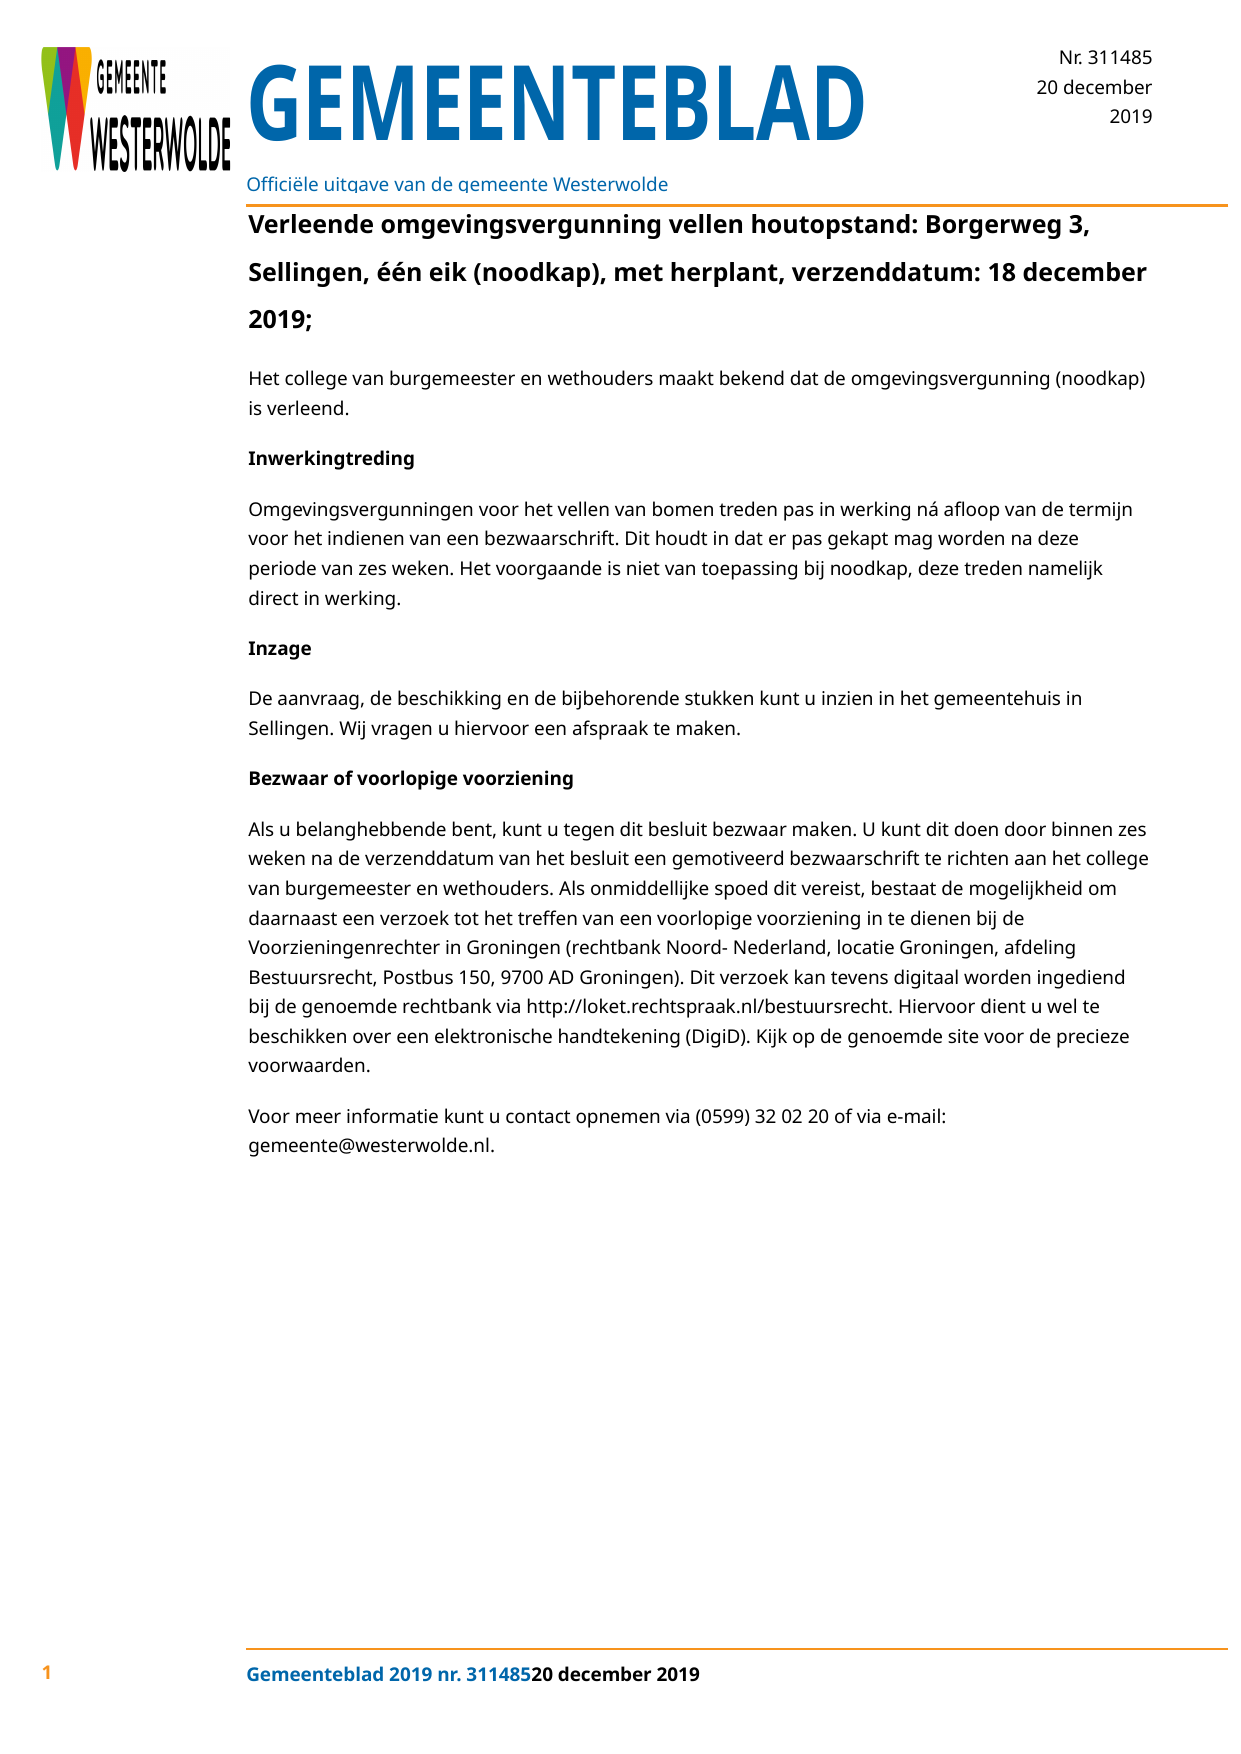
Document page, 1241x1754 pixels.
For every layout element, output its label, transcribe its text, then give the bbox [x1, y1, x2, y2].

text Omgevingsvergunningen voor het vellen van bomen treden pas in werking ná afloop van de termijn voor het indienen van een bezwaarschrift. Dit houdt in dat er pas gekapt mag worden na deze periode van zes weken. Het voorgaande is niet van toepassing bij noodkap, deze treden namelijk direct in werking. [248, 496, 1152, 610]
text De aanvraag, de beschikking en de bijbehorende stukken kunt u inzien in het gemeentehuis in Sellingen. Wij vragen u hiervoor een afspraak te maken. [248, 686, 1152, 741]
text Het college van burgemeester en wethouders maakt bekend dat de omgevingsvergunning (noodkap) is verleend. [248, 366, 1152, 421]
picture [41, 47, 231, 172]
text Voor meer informatie kunt u contact opnemen via (0599) 32 02 20 of via e-mail: gemeente@westerwolde.nl. [248, 1103, 1152, 1158]
text Inwerkingtreding [248, 446, 1152, 471]
text Verleende omgevingsvergunning vellen houtopstand: Borgerweg 3, Sellingen, één eik (noodkap), met herplant, verzenddatum: 18 december 2019; [248, 207, 1152, 336]
text Bezwaar of voorlopige voorziening [248, 766, 1152, 791]
text Als u belanghebbende bent, kunt u tegen dit besluit bezwaar maken. U kunt dit doen door binnen zes weken na de verzenddatum van het besluit een gemotiveerd bezwaarschrift te richten aan het college van burgemeester en wethouders. Als onmiddellijke spoed dit vereist, bestaat de mogelijkheid om daarnaast een verzoek tot het treffen van een voorlopige voorziening in te dienen bij de Voorzieningenrechter in Groningen (rechtbank Noord- Nederland, locatie Groningen, afdeling Bestuursrecht, Postbus 150, 9700 AD Groningen). Dit verzoek kan tevens digitaal worden ingediend bij de genoemde rechtbank via http://loket.rechtspraak.nl/bestuursrecht. Hiervoor dient u wel te beschikken over een elektronische handtekening (DigiD). Kijk op de genoemde site voor de precieze voorwaarden. [248, 816, 1152, 1078]
text Inzage [248, 635, 1152, 661]
